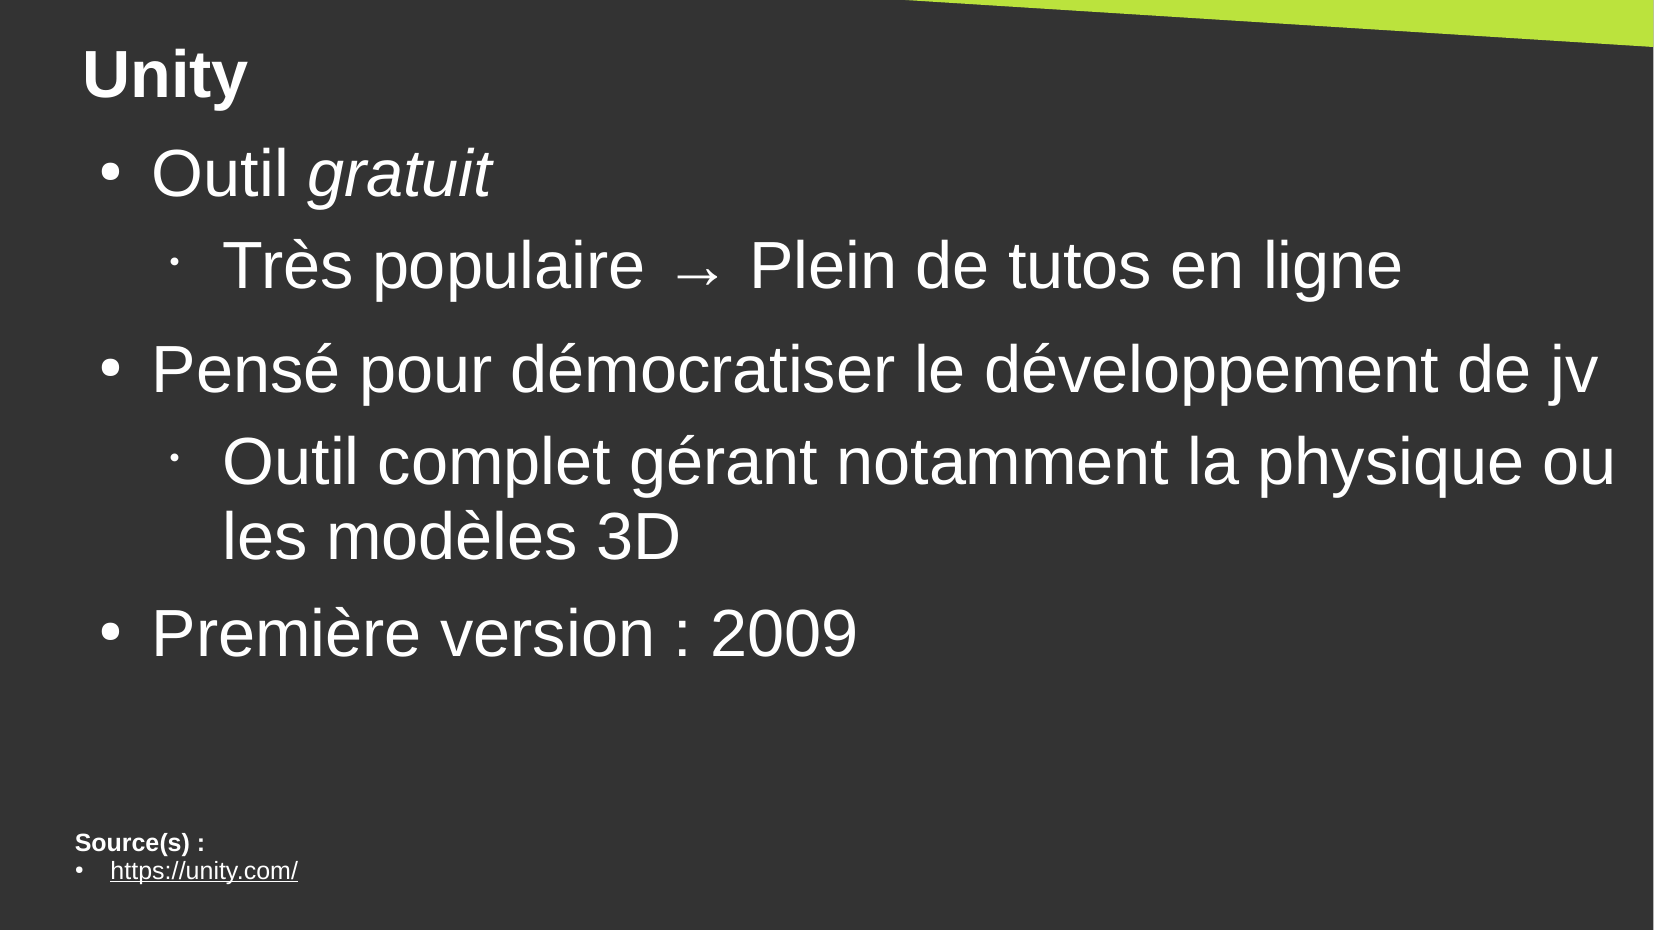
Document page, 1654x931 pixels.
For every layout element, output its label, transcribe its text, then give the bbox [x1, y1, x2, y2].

text_box [905, 0, 1654, 48]
text_box Source(s) : https://unity.com/ [60, 821, 1546, 921]
title Unity [82, 37, 1571, 112]
list Outil gratuit Très populaire → Plein de tutos en ligne Pensé pour démocratiser le développement de jv Outil complet gérant notamment la physique ou les modèles 3D Première version : 2009 [80, 135, 1620, 756]
